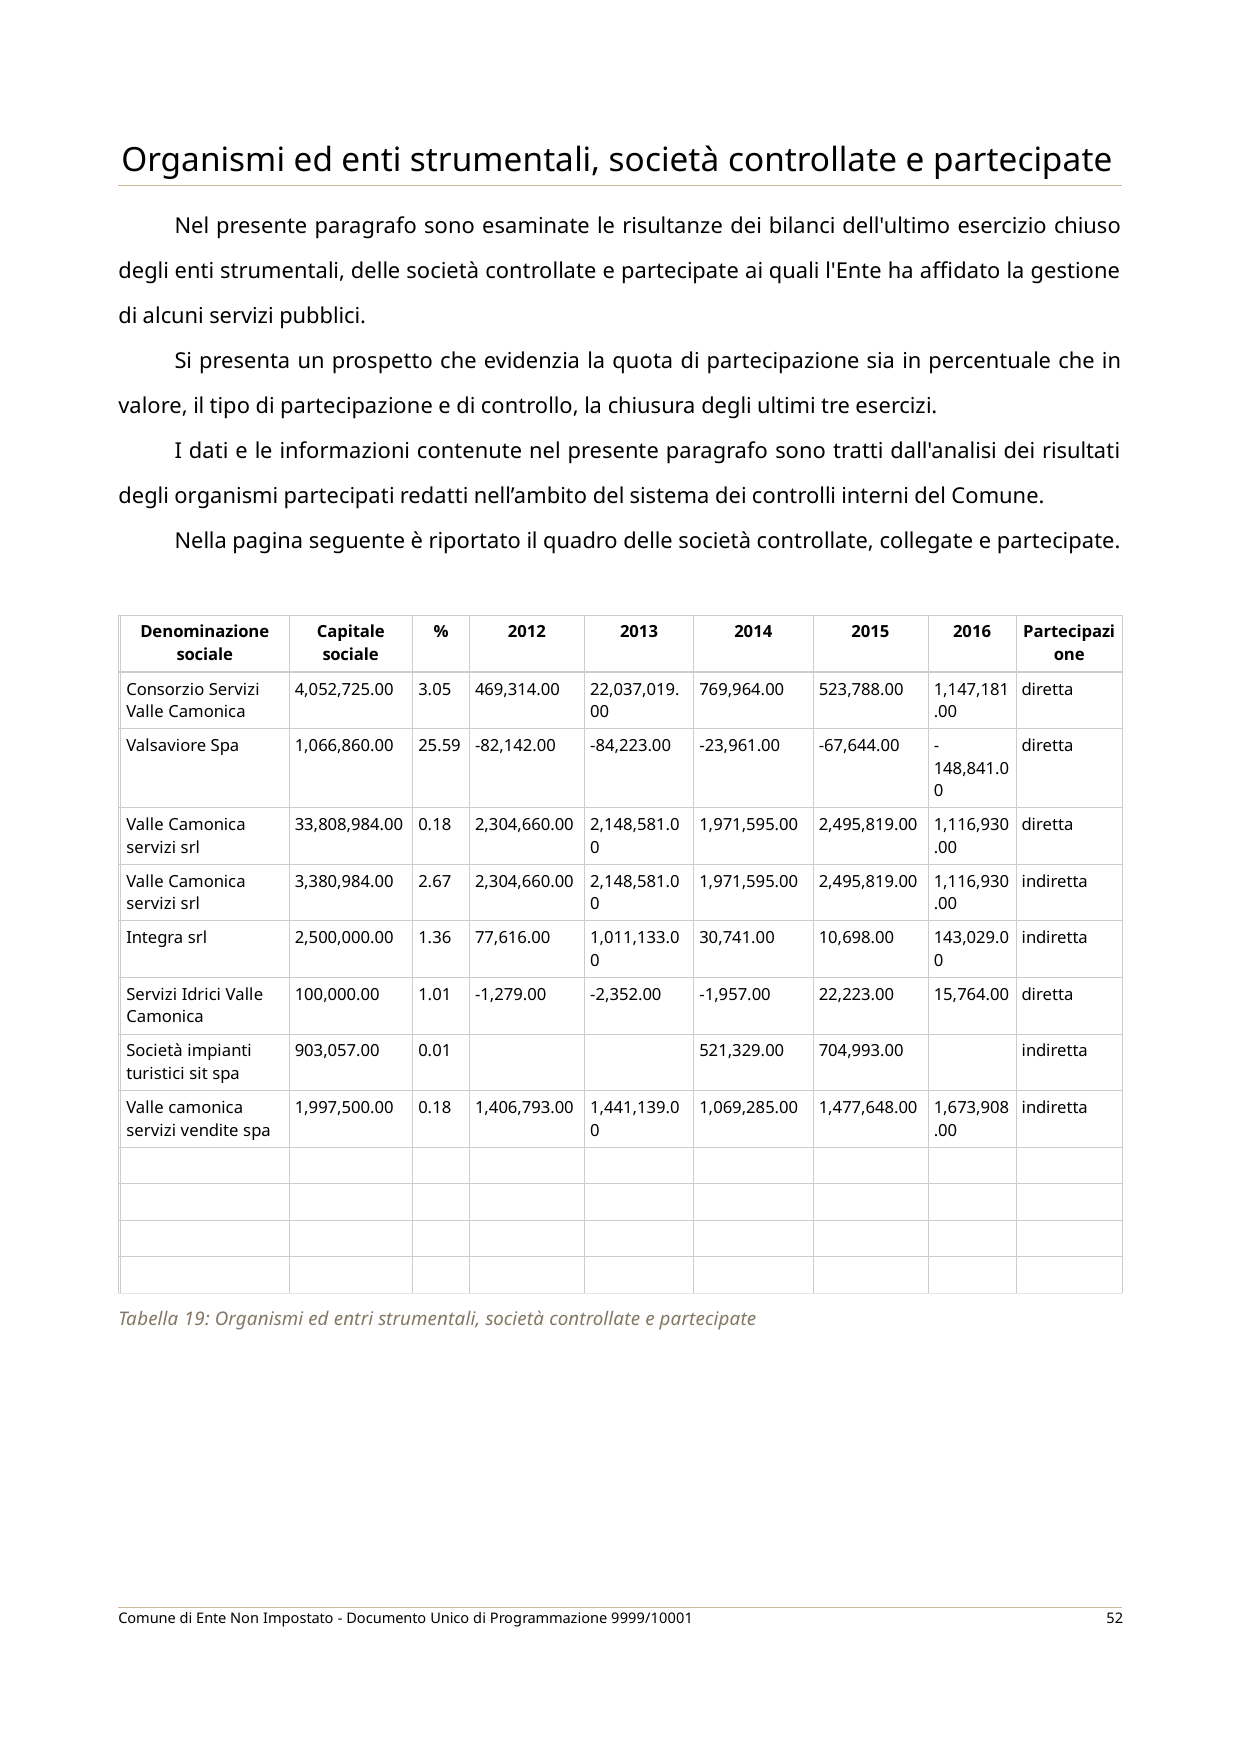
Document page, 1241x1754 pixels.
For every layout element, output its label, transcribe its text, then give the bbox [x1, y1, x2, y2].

table_cell 1.477.648,00 [814, 1091, 928, 1147]
table_cell [929, 1257, 1016, 1293]
table_cell Valle Camonica servizi srl [121, 865, 289, 920]
table_cell 2.304.660,00 [470, 808, 584, 864]
table_cell 1.116.930,00 [929, 808, 1016, 864]
table_cell [290, 1257, 412, 1293]
table_cell [694, 1221, 813, 1256]
table_cell -84.223,00 [585, 729, 693, 807]
table_header 2012 [470, 616, 584, 671]
table_cell 2.500.000,00 [290, 921, 412, 977]
table_header Capitale sociale [290, 616, 412, 671]
text Si presenta un prospetto che evidenzia la quota di partecipazione sia in percentuale che in valore, il tipo di partecipazione e di controllo, la chiusura degli ultimi tre esercizi. [118, 344, 1122, 419]
table_cell 704.993,00 [814, 1035, 928, 1090]
table_cell [814, 1221, 928, 1256]
table_cell [929, 1221, 1016, 1256]
table_cell 10.698,00 [814, 921, 928, 977]
table_cell [470, 1035, 584, 1090]
table_cell [290, 1148, 412, 1183]
table_cell [694, 1257, 813, 1293]
table_cell 3,05 [413, 673, 469, 728]
table_cell indiretta [1017, 1091, 1122, 1147]
table_cell [290, 1221, 412, 1256]
table_cell [470, 1257, 584, 1293]
table_cell 2.148.581,00 [585, 865, 693, 920]
table_cell 1.069.285,00 [694, 1091, 813, 1147]
table_cell 3.380.984,00 [290, 865, 412, 920]
table_header % [413, 616, 469, 671]
table_header 2015 [814, 616, 928, 671]
table_cell [121, 1221, 289, 1256]
table_cell 25,59 [413, 729, 469, 807]
table_cell 521.329,00 [694, 1035, 813, 1090]
table_cell -2.352,00 [585, 978, 693, 1033]
table_cell 523.788,00 [814, 673, 928, 728]
table_cell [1017, 1221, 1122, 1256]
table_cell 1.011.133,00 [585, 921, 693, 977]
table_cell [121, 1184, 289, 1220]
table_cell 15.764,00 [929, 978, 1016, 1033]
table_cell [814, 1184, 928, 1220]
table_cell 769.964,00 [694, 673, 813, 728]
table_cell Valsaviore Spa [121, 729, 289, 807]
table_cell [121, 1257, 289, 1293]
table_cell 1,36 [413, 921, 469, 977]
table_cell [413, 1221, 469, 1256]
table_cell [929, 1184, 1016, 1220]
table_cell 469.314,00 [470, 673, 584, 728]
table_cell 0,01 [413, 1035, 469, 1090]
table_cell [413, 1184, 469, 1220]
table_cell indiretta [1017, 921, 1122, 977]
table_cell 33.808.984,00 [290, 808, 412, 864]
table_header 2014 [694, 616, 813, 671]
table_cell [290, 1184, 412, 1220]
table_cell [694, 1184, 813, 1220]
table_cell -1.279,00 [470, 978, 584, 1033]
table_cell 1,01 [413, 978, 469, 1033]
table_cell [929, 1035, 1016, 1090]
table_cell 1.971.595,00 [694, 808, 813, 864]
table_cell 0,18 [413, 1091, 469, 1147]
text Organismi ed enti strumentali, società controllate e partecipate [118, 133, 1122, 185]
table_cell 100.000,00 [290, 978, 412, 1033]
table_cell 30.741,00 [694, 921, 813, 977]
table_cell -23.961,00 [694, 729, 813, 807]
table_cell 1.066.860,00 [290, 729, 412, 807]
table_cell 2,67 [413, 865, 469, 920]
table_cell 1.441.139,00 [585, 1091, 693, 1147]
table_cell [694, 1148, 813, 1183]
table_cell Servizi Idrici Valle Camonica [121, 978, 289, 1033]
text Nel presente paragrafo sono esaminate le risultanze dei bilanci dell'ultimo esercizio chiuso degli enti strumentali, delle società controllate e partecipate ai quali l'Ente ha affidato la gestione di alcuni servizi pubblici. [118, 209, 1122, 329]
table_cell [585, 1184, 693, 1220]
table_cell 2.148.581,00 [585, 808, 693, 864]
table_cell -82.142,00 [470, 729, 584, 807]
table_cell [585, 1035, 693, 1090]
table_cell -67.644,00 [814, 729, 928, 807]
table_cell 143.029,00 [929, 921, 1016, 977]
text Nella pagina seguente è riportato il quadro delle società controllate, collegate e partecipate. [118, 524, 1122, 554]
table_header 2013 [585, 616, 693, 671]
table_cell [814, 1257, 928, 1293]
table_cell 2.495.819,00 [814, 808, 928, 864]
table_cell 1.673.908,00 [929, 1091, 1016, 1147]
table_cell diretta [1017, 729, 1122, 807]
table_cell 4.052.725,00 [290, 673, 412, 728]
table_cell [585, 1148, 693, 1183]
table_cell indiretta [1017, 1035, 1122, 1090]
table_cell [1017, 1148, 1122, 1183]
table_cell [814, 1148, 928, 1183]
table_cell [1017, 1257, 1122, 1293]
table_cell 0,18 [413, 808, 469, 864]
table_cell Valle Camonica servizi srl [121, 808, 289, 864]
table_cell 1.406.793,00 [470, 1091, 584, 1147]
table_cell 1.971.595,00 [694, 865, 813, 920]
table_cell -1.957,00 [694, 978, 813, 1033]
table_cell Valle camonica servizi vendite spa [121, 1091, 289, 1147]
table_cell 22.037.019,00 [585, 673, 693, 728]
text I dati e le informazioni contenute nel presente paragrafo sono tratti dall'analisi dei risultati degli organismi partecipati redatti nell’ambito del sistema dei controlli interni del Comune. [118, 434, 1122, 509]
table_cell Consorzio Servizi Valle Camonica [121, 673, 289, 728]
table_cell 2.304.660,00 [470, 865, 584, 920]
table_cell [121, 1148, 289, 1183]
text Tabella 19: Organismi ed entri strumentali, società controllate e partecipate [118, 1305, 1122, 1331]
table_cell [413, 1148, 469, 1183]
table_cell [585, 1221, 693, 1256]
table_cell [470, 1221, 584, 1256]
table_header Partecipazione [1017, 616, 1122, 671]
table_cell [470, 1148, 584, 1183]
table_cell 1.116.930,00 [929, 865, 1016, 920]
table_cell 1.147.181,00 [929, 673, 1016, 728]
table_cell diretta [1017, 808, 1122, 864]
table_cell diretta [1017, 673, 1122, 728]
table_cell 77.616,00 [470, 921, 584, 977]
table_cell indiretta [1017, 865, 1122, 920]
table_cell [1017, 1184, 1122, 1220]
table_cell Società impianti turistici sit spa [121, 1035, 289, 1090]
table_cell 2.495.819,00 [814, 865, 928, 920]
table_header 2016 [929, 616, 1016, 671]
table_cell 903.057,00 [290, 1035, 412, 1090]
table_header Denominazione sociale [121, 616, 289, 671]
table_cell [470, 1184, 584, 1220]
table_cell diretta [1017, 978, 1122, 1033]
table_cell 22.223,00 [814, 978, 928, 1033]
table_cell -148.841,00 [929, 729, 1016, 807]
table_cell [585, 1257, 693, 1293]
table_cell 1.997.500,00 [290, 1091, 412, 1147]
table_cell Integra srl [121, 921, 289, 977]
table_cell [413, 1257, 469, 1293]
table_cell [929, 1148, 1016, 1183]
